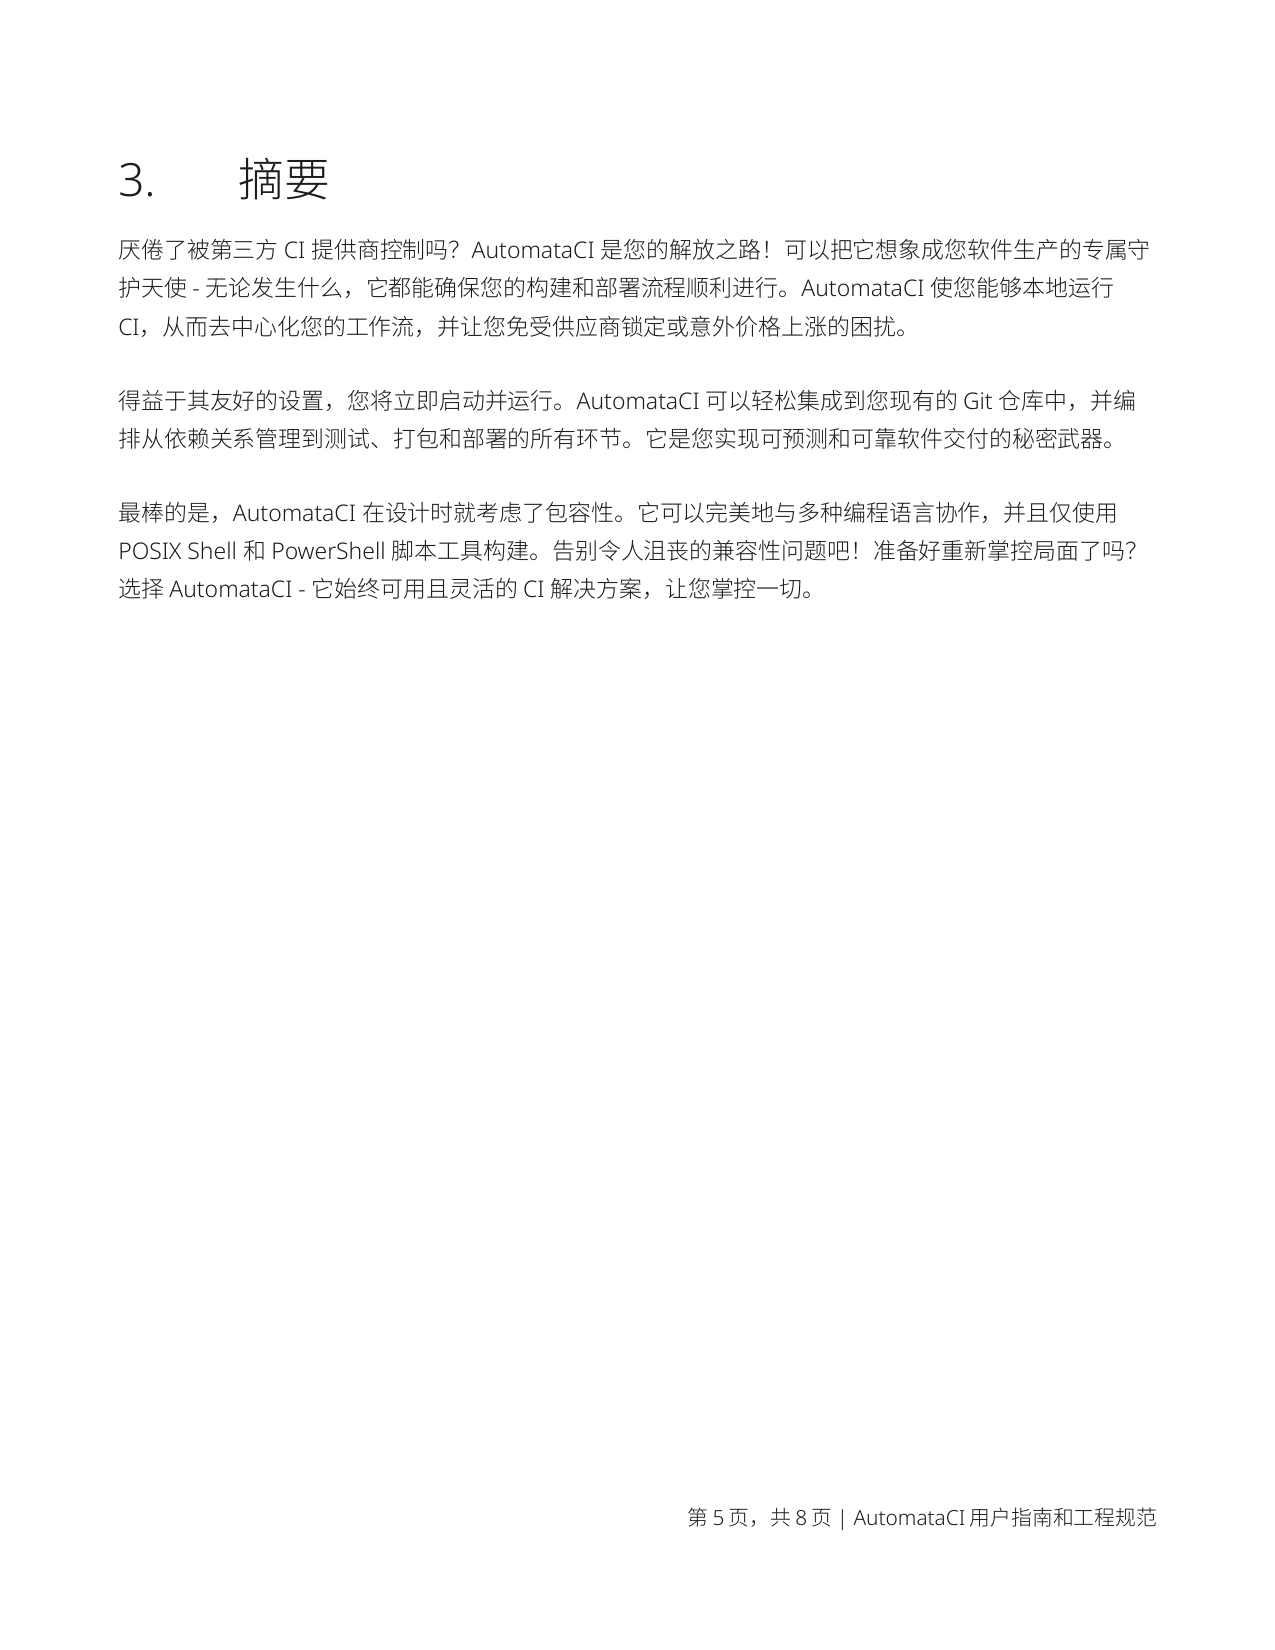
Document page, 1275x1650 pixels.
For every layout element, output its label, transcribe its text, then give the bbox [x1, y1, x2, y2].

text 得益于其友好的设置，您将立即启动并运行。AutomataCI 可以轻松集成到您现有的 Git 仓库中，并编排从依赖关系管理到测试、打包和部署的所有环节。它是您实现可预测和可靠软件交付的秘密武器。 [118, 383, 1157, 454]
subtitle 摘要 [118, 143, 1157, 210]
text 最棒的是，AutomataCI 在设计时就考虑了包容性。它可以完美地与多种编程语言协作，并且仅使用 POSIX Shell 和 PowerShell 脚本工具构建。告别令人沮丧的兼容性问题吧！准备好重新掌控局面了吗？选择 AutomataCI - 它始终可用且灵活的 CI 解决方案，让您掌控一切。 [118, 495, 1157, 605]
text 厌倦了被第三方 CI 提供商控制吗？AutomataCI 是您的解放之路！可以把它想象成您软件生产的专属守护天使 - 无论发生什么，它都能确保您的构建和部署流程顺利进行。AutomataCI 使您能够本地运行 CI，从而去中心化您的工作流，并让您免受供应商锁定或意外价格上涨的困扰。 [118, 232, 1157, 342]
